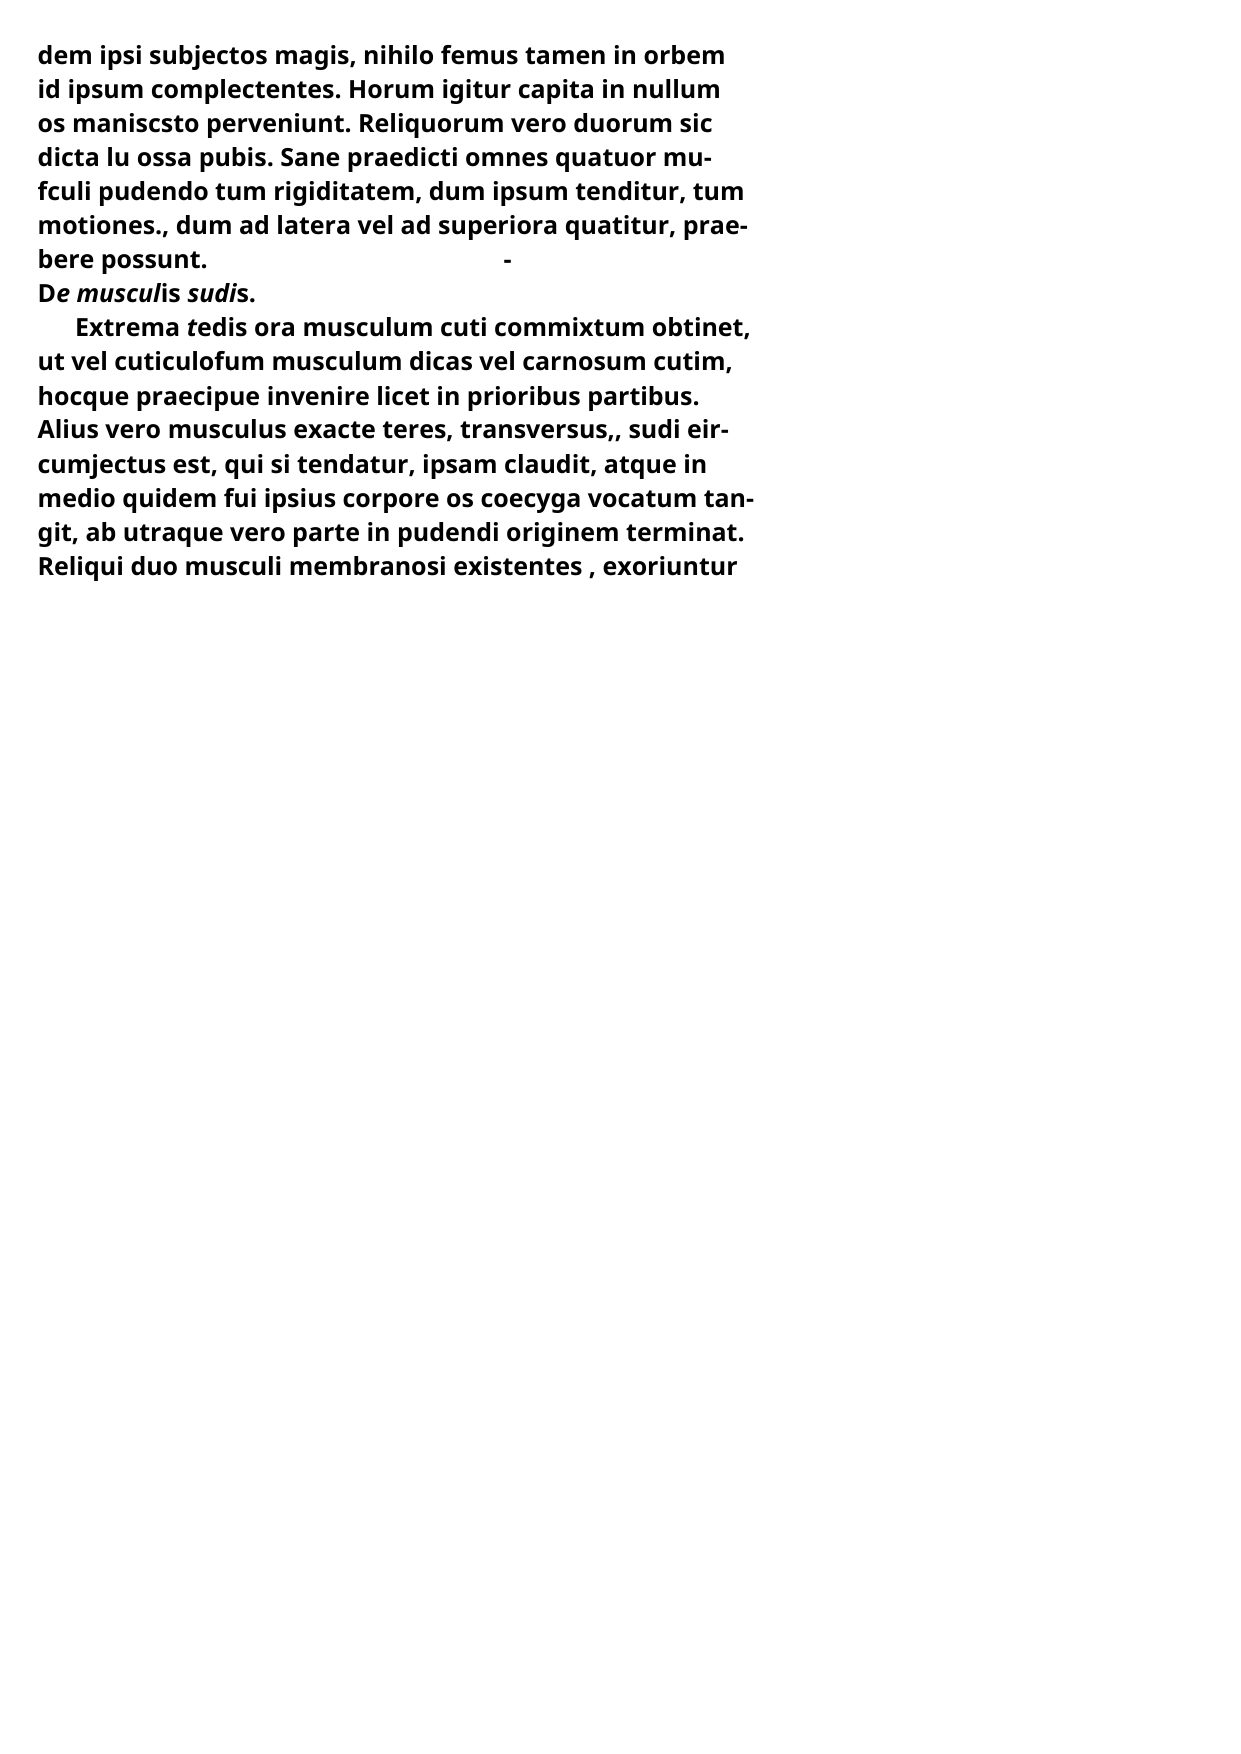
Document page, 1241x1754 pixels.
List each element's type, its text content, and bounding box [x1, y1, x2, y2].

text De musculis sudis. [37, 276, 1203, 310]
text dem ipsi subjectos magis, nihilo femus tamen in orbem id ipsum complectentes. Horum igitur capita in nullum os maniscsto perveniunt. Reliquorum vero duorum sic dicta lu ossa pubis. Sane praedicti omnes quatuor mu- fculi pudendo tum rigiditatem, dum ipsum tenditur, tum motiones., dum ad latera vel ad superiora quatitur, prae- bere possunt. - [37, 37, 1203, 276]
text Extrema tedis ora musculum cuti commixtum obtinet, ut vel cuticulofum musculum dicas vel carnosum cutim, hocque praecipue invenire licet in prioribus partibus. Alius vero musculus exacte teres, transversus,, sudi eir- cumjectus est, qui si tendatur, ipsam claudit, atque in medio quidem fui ipsius corpore os coecyga vocatum tan- git, ab utraque vero parte in pudendi originem terminat. Reliqui duo musculi membranosi existentes , exoriuntur [37, 310, 1203, 582]
